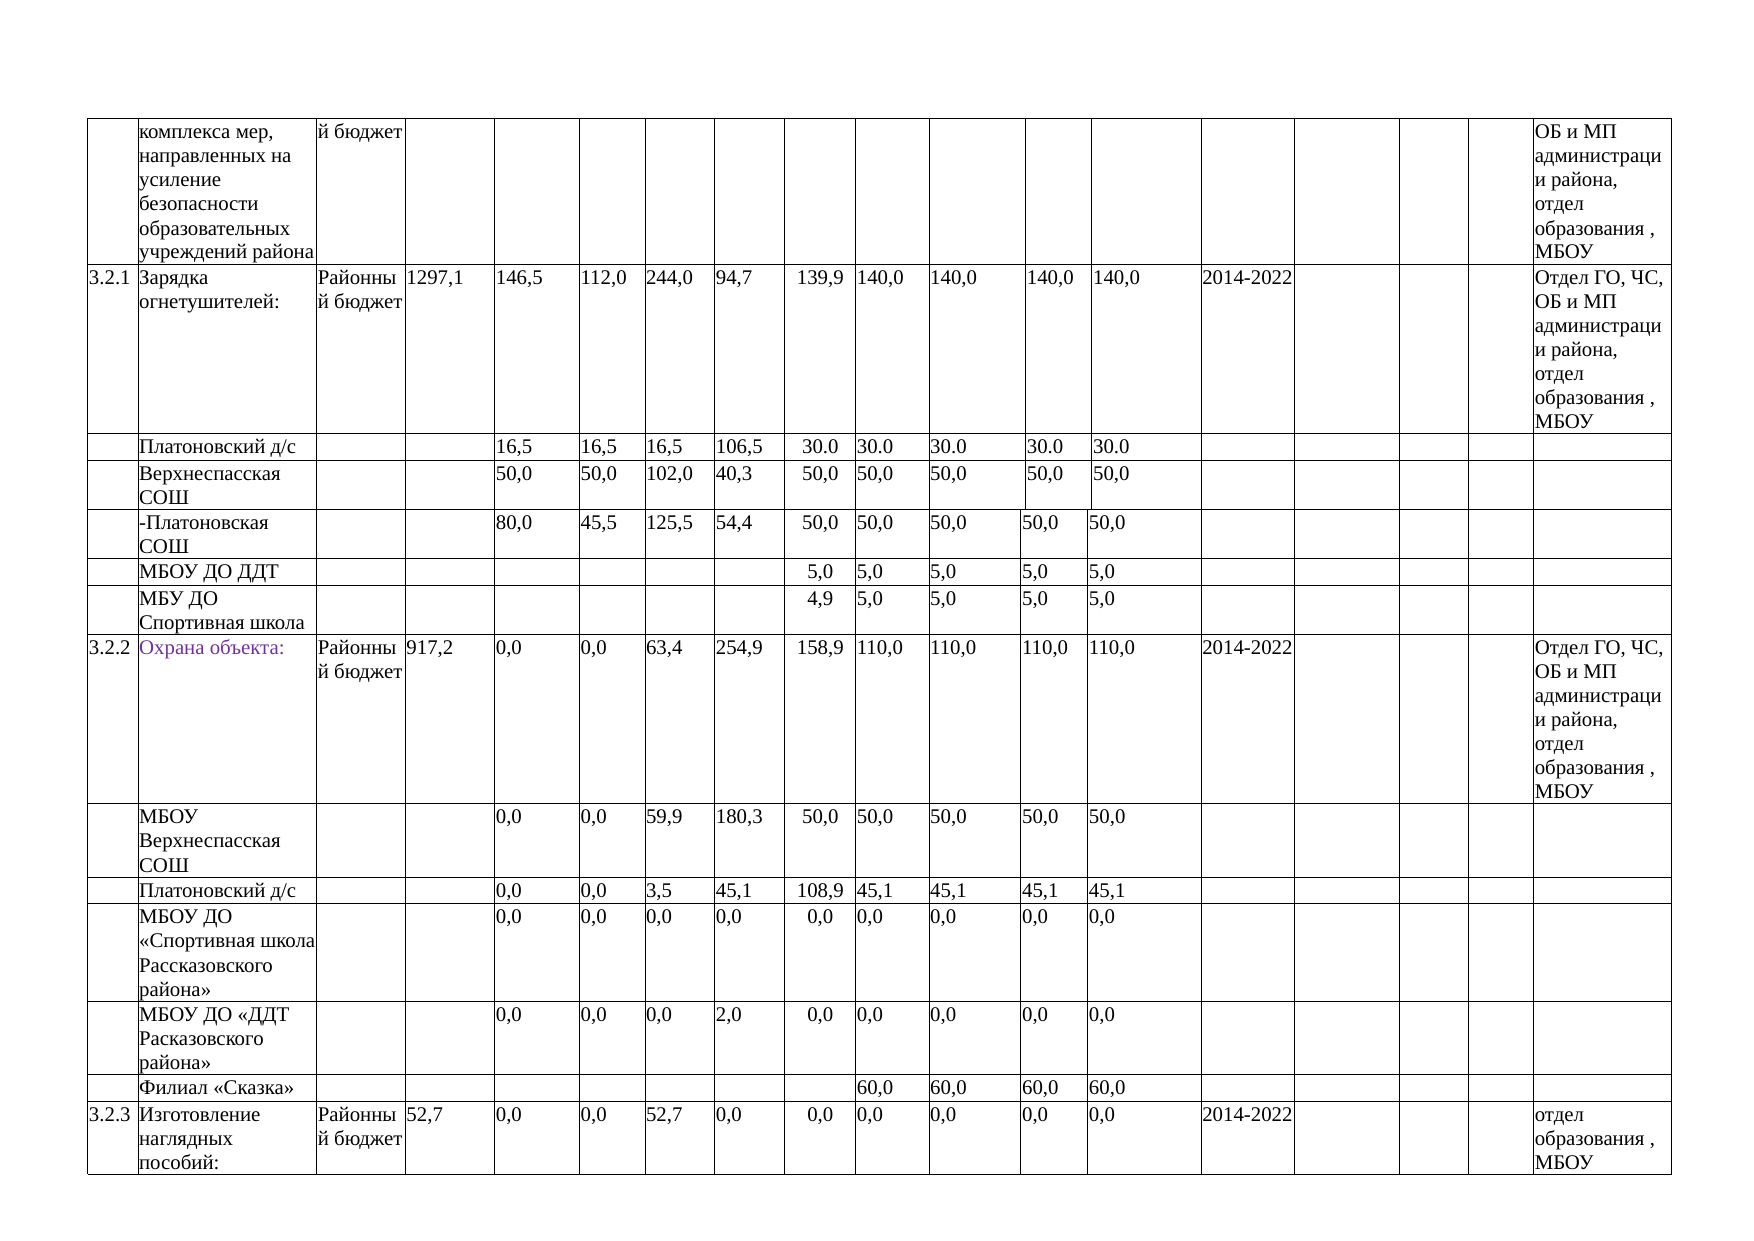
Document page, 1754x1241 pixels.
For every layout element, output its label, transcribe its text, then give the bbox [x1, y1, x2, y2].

table_cell [856, 119, 929, 263]
table_cell [1295, 904, 1399, 1001]
table_cell 50,0 [930, 461, 1025, 509]
table_cell [1676, 118, 1680, 263]
table_cell 5,0 [1088, 586, 1201, 634]
table_cell 16,5 [580, 434, 645, 460]
table_cell [1685, 118, 1691, 263]
table_cell [1295, 635, 1399, 803]
table_cell 0,0 [495, 804, 579, 877]
table_cell 108,9 [785, 878, 855, 903]
table_cell [1672, 803, 1676, 877]
table_cell 3.2.3 [88, 1102, 138, 1174]
table_cell 106,5 [715, 434, 784, 460]
table_cell [1202, 559, 1294, 585]
table_cell [1680, 1074, 1684, 1101]
table_cell 139,9 [785, 265, 855, 433]
table_cell [75, 460, 87, 509]
table_cell [317, 804, 405, 877]
table_cell [1469, 559, 1533, 585]
table_cell [1400, 559, 1468, 585]
table_cell [1469, 265, 1533, 433]
table_cell 0,0 [580, 904, 645, 1001]
table_cell [1400, 804, 1468, 877]
table_cell 50,0 [580, 461, 645, 509]
table_cell [1469, 510, 1533, 558]
table_cell [1685, 433, 1691, 460]
table_cell [1400, 434, 1468, 460]
table_cell [1672, 433, 1676, 460]
table_cell Филиал «Сказка» [139, 1075, 316, 1101]
table_cell 0,0 [1088, 904, 1201, 1001]
table_cell [1202, 461, 1294, 509]
table_cell 45,1 [1021, 878, 1087, 903]
table_cell 5,0 [785, 559, 855, 585]
table_cell 0,0 [785, 1102, 855, 1174]
table_cell [646, 559, 714, 585]
table_cell [1534, 878, 1671, 903]
table_cell [1295, 586, 1399, 634]
table_cell 0,0 [785, 904, 855, 1001]
table_cell [1400, 1102, 1468, 1174]
table_cell [1400, 461, 1468, 509]
table_cell [1672, 634, 1676, 803]
table_cell 146,5 [495, 265, 579, 433]
table_cell [406, 434, 494, 460]
table_cell [1672, 509, 1676, 558]
table_cell [1672, 1101, 1676, 1174]
table_cell 59,9 [646, 804, 714, 877]
table_cell 140,0 [1026, 265, 1091, 433]
table_cell [75, 433, 87, 460]
table_cell [406, 1002, 494, 1074]
table_cell [1534, 559, 1671, 585]
table_cell 3,5 [646, 878, 714, 903]
table_cell [406, 510, 494, 558]
table_cell МБОУ Верхнеспасская СОШ [139, 804, 316, 877]
table_cell [88, 461, 138, 509]
table_cell 50,0 [785, 510, 855, 558]
table_cell 5,0 [930, 586, 1020, 634]
table_cell [1680, 460, 1684, 509]
table_cell [317, 878, 405, 903]
table_cell [75, 558, 87, 585]
table_cell [1534, 434, 1671, 460]
table_cell 50,0 [930, 510, 1020, 558]
table_cell [1672, 118, 1676, 263]
table_cell [406, 878, 494, 903]
table_cell 45,1 [856, 878, 929, 903]
table_cell [1685, 264, 1691, 433]
table_cell Охрана объекта: [139, 635, 316, 803]
table_cell [1202, 878, 1294, 903]
table_cell [1469, 878, 1533, 903]
table_cell [1680, 585, 1684, 634]
table_cell 45,5 [580, 510, 645, 558]
table_cell 52,7 [646, 1102, 714, 1174]
table_cell [1685, 1101, 1691, 1174]
table_cell Отдел ГО, ЧС, ОБ и МП администрации района, отдел образования , МБОУ [1534, 635, 1671, 803]
table_cell 50,0 [495, 461, 579, 509]
table_cell 50,0 [1092, 461, 1201, 509]
table_cell [1680, 1001, 1684, 1074]
table_cell [1469, 586, 1533, 634]
table_cell [1676, 634, 1680, 803]
table_cell 0,0 [785, 1002, 855, 1074]
table_cell [317, 586, 405, 634]
table_cell [1676, 433, 1680, 460]
table_cell 244,0 [646, 265, 714, 433]
table_cell [1202, 510, 1294, 558]
table_cell 30.0 [785, 434, 855, 460]
table_cell [1295, 510, 1399, 558]
table_cell 30.0 [1092, 434, 1201, 460]
table_cell 0,0 [495, 635, 579, 803]
table_cell 0,0 [1088, 1102, 1201, 1174]
table_cell [1202, 1002, 1294, 1074]
table_cell [1672, 1074, 1676, 1101]
table_cell [317, 461, 405, 509]
table_cell [1469, 1002, 1533, 1074]
table_cell 5,0 [1088, 559, 1201, 585]
table_cell [88, 559, 138, 585]
table_cell [1534, 1075, 1671, 1101]
table_cell [1685, 903, 1691, 1001]
table_cell 0,0 [715, 904, 784, 1001]
table_cell [1676, 264, 1680, 433]
table_cell ОБ и МП администрации района, отдел образования , МБОУ [1534, 119, 1671, 263]
table_cell [1672, 1001, 1676, 1074]
table_cell 0,0 [495, 878, 579, 903]
table_cell 1297,1 [406, 265, 494, 433]
table_cell [785, 1075, 855, 1101]
table_cell [88, 904, 138, 1001]
table_cell 158,9 [785, 635, 855, 803]
table_cell [1685, 1001, 1691, 1074]
table_cell отдел образования , МБОУ [1534, 1102, 1671, 1174]
table_cell 0,0 [1088, 1002, 1201, 1074]
table_cell [88, 878, 138, 903]
table_cell [75, 903, 87, 1001]
table_cell МБОУ ДО ДДТ [139, 559, 316, 585]
table_cell 50,0 [1088, 804, 1201, 877]
table_cell 4,9 [785, 586, 855, 634]
table_cell 0,0 [856, 1102, 929, 1174]
table_cell 0,0 [580, 1002, 645, 1074]
table_cell [1680, 433, 1684, 460]
table_cell [75, 585, 87, 634]
table_cell [406, 804, 494, 877]
table_cell [1295, 1102, 1399, 1174]
table_cell [406, 904, 494, 1001]
table_cell [75, 264, 87, 433]
table_cell 254,9 [715, 635, 784, 803]
table_cell [75, 877, 87, 903]
table_cell 50,0 [1026, 461, 1091, 509]
table_cell [646, 119, 714, 263]
table_cell 60,0 [930, 1075, 1020, 1101]
table_cell 0,0 [856, 1002, 929, 1074]
table_cell [495, 586, 579, 634]
table_cell [1469, 119, 1533, 263]
table_cell 2014-2022 [1202, 1102, 1294, 1174]
table_cell 50,0 [1021, 510, 1087, 558]
table_cell [1676, 558, 1680, 585]
table_cell [1400, 586, 1468, 634]
table_cell 16,5 [495, 434, 579, 460]
table_cell [1400, 510, 1468, 558]
table_cell [317, 510, 405, 558]
table_cell 45,1 [1088, 878, 1201, 903]
table_cell 0,0 [930, 904, 1020, 1001]
table_cell 0,0 [580, 804, 645, 877]
table_cell [495, 119, 579, 263]
table_cell 50,0 [856, 510, 929, 558]
table_cell Зарядка огнетушителей: [139, 265, 316, 433]
table_cell [1202, 434, 1294, 460]
table_cell 917,2 [406, 635, 494, 803]
table_cell 0,0 [856, 904, 929, 1001]
table_cell 45,1 [715, 878, 784, 903]
table_cell [1469, 1102, 1533, 1174]
table_cell [1202, 119, 1294, 263]
table_cell [1672, 264, 1676, 433]
table_cell [580, 119, 645, 263]
table_cell 50,0 [930, 804, 1020, 877]
table_cell 3.2.2 [88, 635, 138, 803]
table_cell [75, 1074, 87, 1101]
table_cell 5,0 [930, 559, 1020, 585]
table_cell [1469, 904, 1533, 1001]
table_cell 0,0 [495, 1102, 579, 1174]
table_cell [1400, 878, 1468, 903]
table_cell [1680, 903, 1684, 1001]
table_cell [1202, 586, 1294, 634]
table_cell [1676, 803, 1680, 877]
table_cell 0,0 [580, 1102, 645, 1174]
table_cell [1202, 804, 1294, 877]
table_cell [1469, 434, 1533, 460]
table_cell 80,0 [495, 510, 579, 558]
table_cell [1469, 635, 1533, 803]
table_cell [1680, 1101, 1684, 1174]
table_cell 50,0 [1088, 510, 1201, 558]
table_cell [1685, 585, 1691, 634]
table_cell 60,0 [1021, 1075, 1087, 1101]
table_cell 45,1 [930, 878, 1020, 903]
table_cell [88, 119, 138, 263]
table_cell [1676, 509, 1680, 558]
table_cell [1685, 803, 1691, 877]
table_cell [1534, 510, 1671, 558]
table_cell й бюджет [317, 119, 405, 263]
table_cell 0,0 [646, 1002, 714, 1074]
table_cell [1676, 460, 1680, 509]
table_cell 0,0 [715, 1102, 784, 1174]
table_cell 0,0 [580, 878, 645, 903]
table_cell [1685, 877, 1691, 903]
table_cell [406, 461, 494, 509]
table_cell [1680, 509, 1684, 558]
table_cell 5,0 [856, 586, 929, 634]
table_cell 94,7 [715, 265, 784, 433]
table_cell [1685, 1074, 1691, 1101]
table_cell [580, 586, 645, 634]
table_cell [495, 1075, 579, 1101]
table_cell Районный бюджет [317, 1102, 405, 1174]
table_cell [406, 1075, 494, 1101]
table_cell 0,0 [646, 904, 714, 1001]
table_cell [715, 586, 784, 634]
table_cell [1676, 1001, 1680, 1074]
table_cell 60,0 [856, 1075, 929, 1101]
table_cell [1680, 877, 1684, 903]
table_cell 110,0 [1088, 635, 1201, 803]
table_cell 0,0 [1021, 904, 1087, 1001]
table_cell 0,0 [495, 904, 579, 1001]
table_cell [1469, 1075, 1533, 1101]
table_cell [75, 1101, 87, 1174]
table_cell 112,0 [580, 265, 645, 433]
table_cell 140,0 [930, 265, 1025, 433]
table_cell [1092, 119, 1201, 263]
table_cell [1400, 904, 1468, 1001]
table_cell [1295, 1002, 1399, 1074]
table_cell [1202, 1075, 1294, 1101]
table_cell 16,5 [646, 434, 714, 460]
table_cell [1685, 460, 1691, 509]
table_cell [646, 1075, 714, 1101]
table_cell 2,0 [715, 1002, 784, 1074]
table_cell [495, 559, 579, 585]
table_cell [1676, 585, 1680, 634]
table_cell 180,3 [715, 804, 784, 877]
table_cell 2014-2022 [1202, 635, 1294, 803]
table_cell [75, 634, 87, 803]
table_cell [88, 1075, 138, 1101]
table_cell [88, 510, 138, 558]
table_cell [715, 559, 784, 585]
table_cell [1400, 635, 1468, 803]
table_cell Изготовление наглядных пособий: [139, 1102, 316, 1174]
table_cell [646, 586, 714, 634]
table_cell [785, 119, 855, 263]
table_cell 125,5 [646, 510, 714, 558]
table_cell [580, 559, 645, 585]
table_cell [1685, 558, 1691, 585]
table_cell 5,0 [856, 559, 929, 585]
table_cell [1676, 903, 1680, 1001]
table_cell [75, 803, 87, 877]
table_cell [88, 804, 138, 877]
table_cell 52,7 [406, 1102, 494, 1174]
table_cell [88, 586, 138, 634]
table_cell [1680, 118, 1684, 263]
table_cell [75, 509, 87, 558]
table_cell [88, 434, 138, 460]
table_cell 0,0 [1021, 1102, 1087, 1174]
table_cell [1680, 558, 1684, 585]
table_cell [1534, 1002, 1671, 1074]
table_cell [317, 434, 405, 460]
table_cell [1534, 461, 1671, 509]
table_cell [1400, 119, 1468, 263]
table_cell 0,0 [930, 1002, 1020, 1074]
table_cell 140,0 [856, 265, 929, 433]
table_cell Отдел ГО, ЧС, ОБ и МП администрации района, отдел образования , МБОУ [1534, 265, 1671, 433]
table_cell Верхнеспасская СОШ [139, 461, 316, 509]
table_cell [1685, 634, 1691, 803]
table_cell [1672, 460, 1676, 509]
table_cell 0,0 [930, 1102, 1020, 1174]
table_cell [1295, 804, 1399, 877]
table_cell 50,0 [1021, 804, 1087, 877]
table_cell 30.0 [856, 434, 929, 460]
table_cell [1295, 559, 1399, 585]
table_cell [1534, 904, 1671, 1001]
table_cell [317, 1075, 405, 1101]
table_cell [1534, 804, 1671, 877]
table_cell [1295, 119, 1399, 263]
table_cell 40,3 [715, 461, 784, 509]
table_cell 110,0 [856, 635, 929, 803]
table_cell [1676, 1074, 1680, 1101]
table_cell 30.0 [930, 434, 1025, 460]
table_cell [317, 1002, 405, 1074]
table_cell [75, 1001, 87, 1074]
table_cell [1676, 877, 1680, 903]
table_cell [1295, 878, 1399, 903]
table_cell [1295, 434, 1399, 460]
table_cell [1469, 804, 1533, 877]
table_cell [1672, 585, 1676, 634]
table_cell 50,0 [856, 461, 929, 509]
table_cell 50,0 [785, 804, 855, 877]
table_cell [406, 119, 494, 263]
table_cell 0,0 [495, 1002, 579, 1074]
table_cell 102,0 [646, 461, 714, 509]
table_cell [1672, 877, 1676, 903]
table_cell [406, 559, 494, 585]
table_cell [930, 119, 1025, 263]
table_cell [1400, 1075, 1468, 1101]
table_cell 63,4 [646, 635, 714, 803]
table_cell [1680, 634, 1684, 803]
table_cell [317, 559, 405, 585]
table_cell [1680, 264, 1684, 433]
table_cell [715, 119, 784, 263]
table_cell [1400, 265, 1468, 433]
table_cell [1400, 1002, 1468, 1074]
table_cell [1026, 119, 1091, 263]
table_cell 0,0 [580, 635, 645, 803]
table_cell [1680, 803, 1684, 877]
table_cell [406, 586, 494, 634]
table_cell -Платоновская СОШ [139, 510, 316, 558]
table_cell 54,4 [715, 510, 784, 558]
table_cell 140,0 [1092, 265, 1201, 433]
table_cell 30.0 [1026, 434, 1091, 460]
table_cell 3.2.1 [88, 265, 138, 433]
table_cell 0,0 [1021, 1002, 1087, 1074]
table_cell МБОУ ДО «Спортивная школа Рассказовского района» [139, 904, 316, 1001]
table_cell [88, 1002, 138, 1074]
table_cell [1469, 461, 1533, 509]
table_cell [1534, 586, 1671, 634]
table_cell Районный бюджет [317, 265, 405, 433]
table_cell 2014-2022 [1202, 265, 1294, 433]
table_cell комплекса мер, направленных на усиление безопасности образовательных учреждений района [139, 119, 316, 263]
table_cell Платоновский д/с [139, 878, 316, 903]
table_cell [1676, 1101, 1680, 1174]
table_cell [1685, 509, 1691, 558]
table_cell [1295, 265, 1399, 433]
table_cell [75, 118, 87, 263]
table_cell 110,0 [930, 635, 1020, 803]
table_cell 50,0 [785, 461, 855, 509]
table_cell [1672, 558, 1676, 585]
table_cell Районный бюджет [317, 635, 405, 803]
table_cell [317, 904, 405, 1001]
table_cell [580, 1075, 645, 1101]
table_cell [715, 1075, 784, 1101]
table_cell 110,0 [1021, 635, 1087, 803]
table_cell [1295, 1075, 1399, 1101]
table_cell МБОУ ДО «ДДТ Расказовского района» [139, 1002, 316, 1074]
table_cell МБУ ДО Спортивная школа [139, 586, 316, 634]
table_cell Платоновский д/с [139, 434, 316, 460]
table_cell [1295, 461, 1399, 509]
table_cell [1672, 903, 1676, 1001]
table_cell 5,0 [1021, 559, 1087, 585]
table_cell 50,0 [856, 804, 929, 877]
table_cell [1202, 904, 1294, 1001]
table_cell 5,0 [1021, 586, 1087, 634]
table_cell 60,0 [1088, 1075, 1201, 1101]
